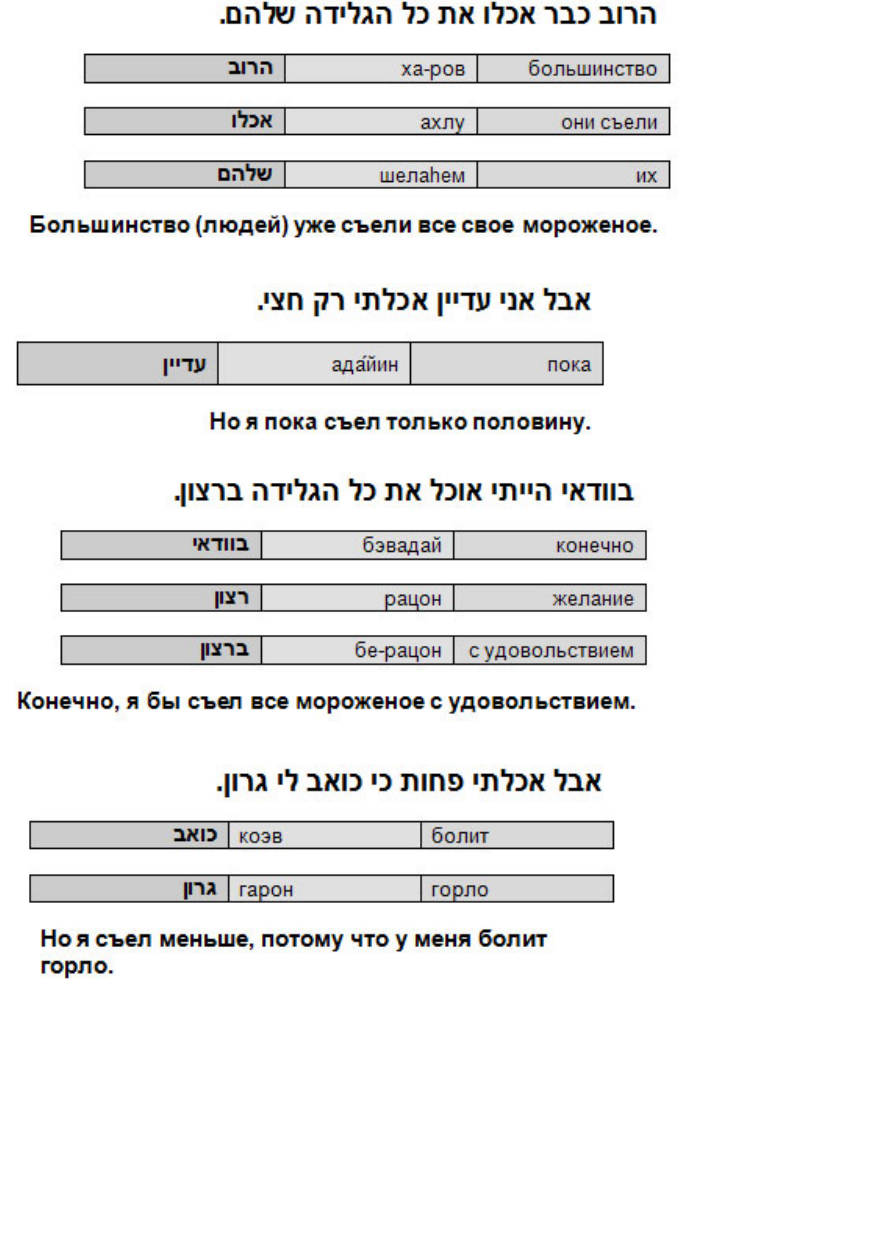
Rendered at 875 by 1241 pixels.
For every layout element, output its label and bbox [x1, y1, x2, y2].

picture [3, 0, 679, 247]
picture [3, 752, 627, 991]
picture [3, 272, 615, 447]
picture [3, 472, 658, 728]
